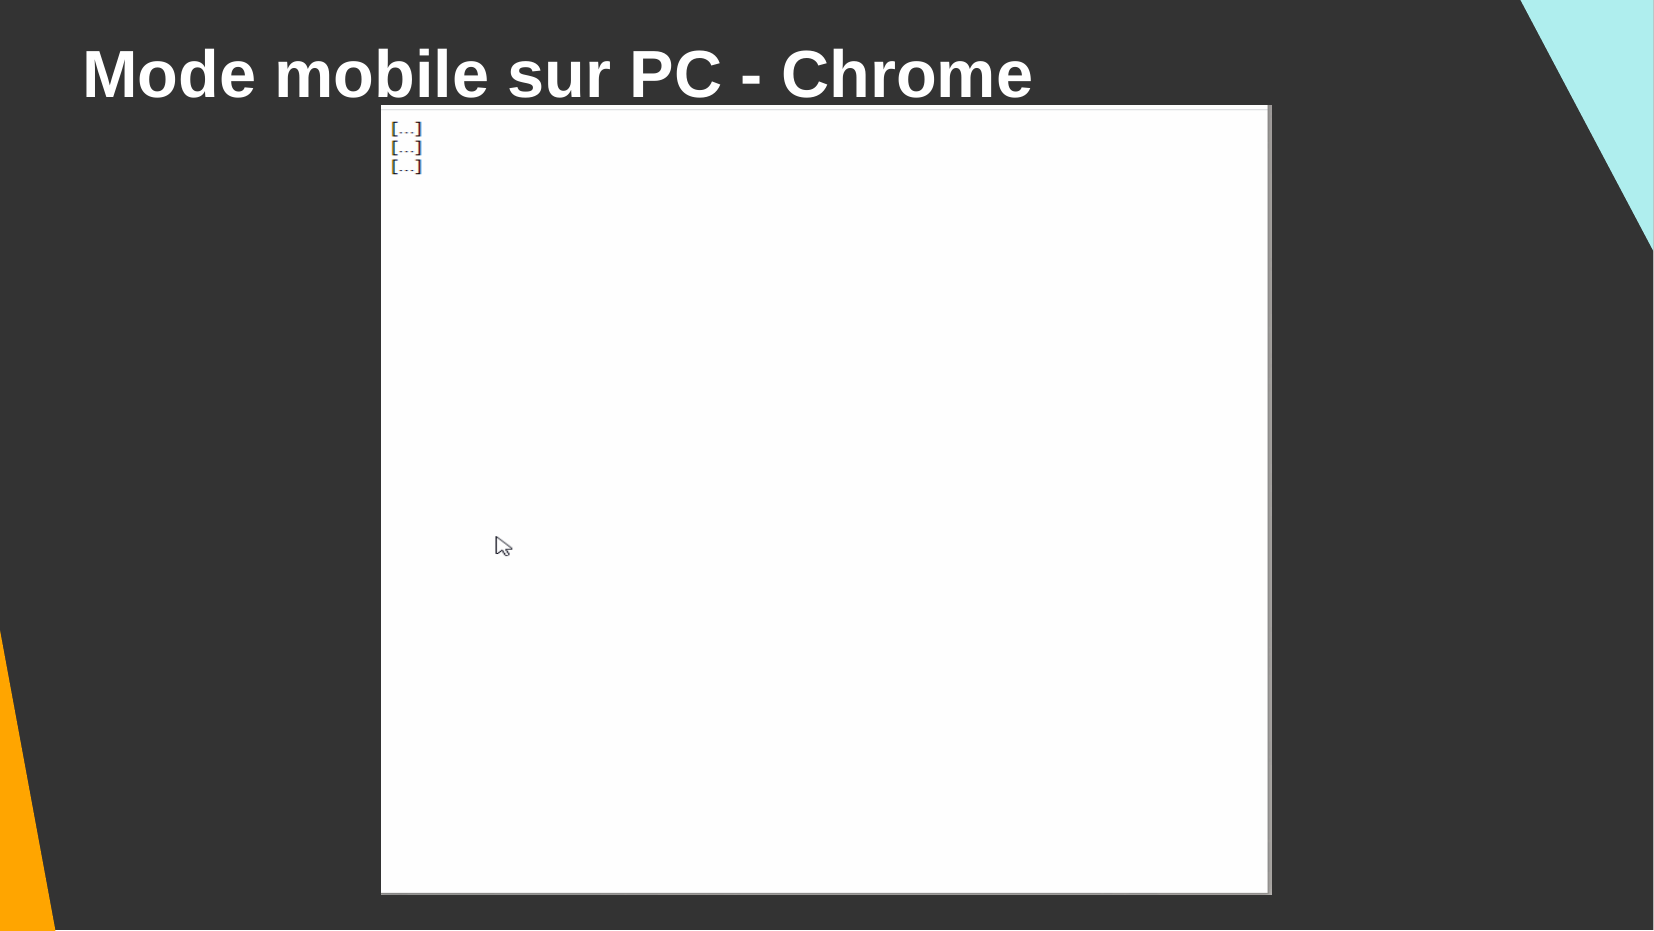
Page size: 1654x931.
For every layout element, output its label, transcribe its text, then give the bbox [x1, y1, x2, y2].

title Mode mobile sur PC - Chrome [82, 37, 1571, 112]
text_box [0, 630, 56, 931]
text_box [1520, 0, 1654, 253]
picture [381, 105, 1272, 895]
